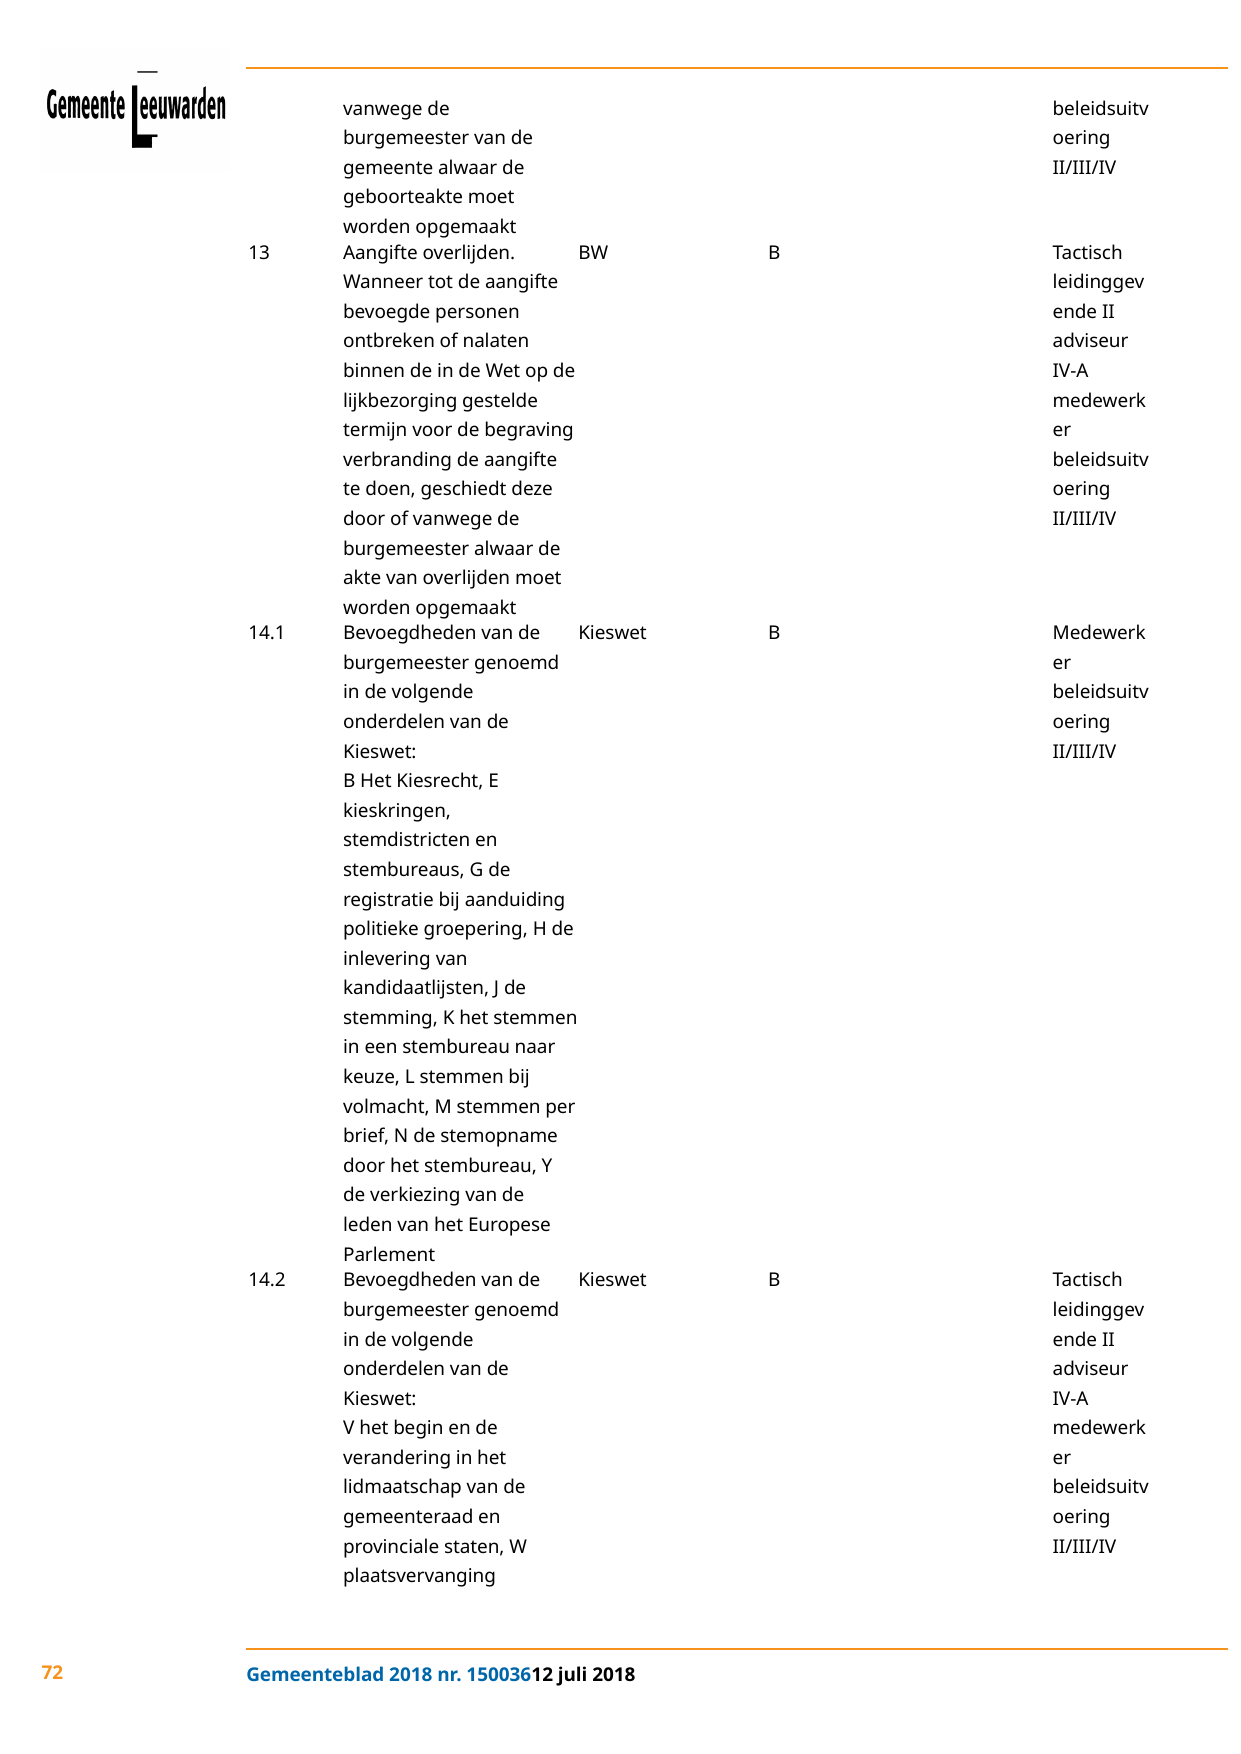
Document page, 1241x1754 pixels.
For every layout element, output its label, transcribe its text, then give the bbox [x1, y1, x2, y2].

table_cell Bevoegdheden van de burgemeester genoemd in de volgende onderdelen van de Kieswet: V het begin en de verandering in het lidmaatschap van de gemeenteraad en provinciale staten, W plaatsvervanging [343, 1267, 578, 1588]
table_cell Kieswet [578, 1267, 768, 1588]
table_cell Tactisch leidinggevende II adviseur IV-A medewerker beleidsuitvoering II/III/IV [1053, 239, 1152, 619]
table_cell [578, 95, 768, 239]
table_cell vanwege de burgemeester van de gemeente alwaar de geboorteakte moet worden opgemaakt [343, 95, 578, 239]
table_cell [768, 95, 1052, 239]
table_cell Kieswet [578, 620, 768, 1267]
table_cell Aangifte overlijden. Wanneer tot de aangifte bevoegde personen ontbreken of nalaten binnen de in de Wet op de lijkbezorging gestelde termijn voor de begraving verbranding de aangifte te doen, geschiedt deze door of vanwege de burgemeester alwaar de akte van overlijden moet worden opgemaakt [343, 239, 578, 619]
table_cell BW [578, 239, 768, 619]
table_cell Medewerker beleidsuitvoering II/III/IV [1053, 620, 1152, 1267]
table_cell 14.2 [248, 1267, 343, 1588]
picture [41, 47, 231, 172]
table_cell B [768, 239, 1052, 619]
table_cell 13 [248, 239, 343, 619]
table_cell beleidsuitvoering II/III/IV [1053, 95, 1152, 239]
table_cell Bevoegdheden van de burgemeester genoemd in de volgende onderdelen van de Kieswet: B Het Kiesrecht, E kieskringen, stemdistricten en stembureaus, G de registratie bij aanduiding politieke groepering, H de inlevering van kandidaatlijsten, J de stemming, K het stemmen in een stembureau naar keuze, L stemmen bij volmacht, M stemmen per brief, N de stemopname door het stembureau, Y de verkiezing van de leden van het Europese Parlement [343, 620, 578, 1267]
table_cell 14.1 [248, 620, 343, 1267]
table_cell B [768, 620, 1052, 1267]
table_cell [248, 95, 343, 239]
table_cell B [768, 1267, 1052, 1588]
table_cell Tactisch leidinggevende II adviseur IV-A medewerker beleidsuitvoering II/III/IV [1053, 1267, 1152, 1588]
